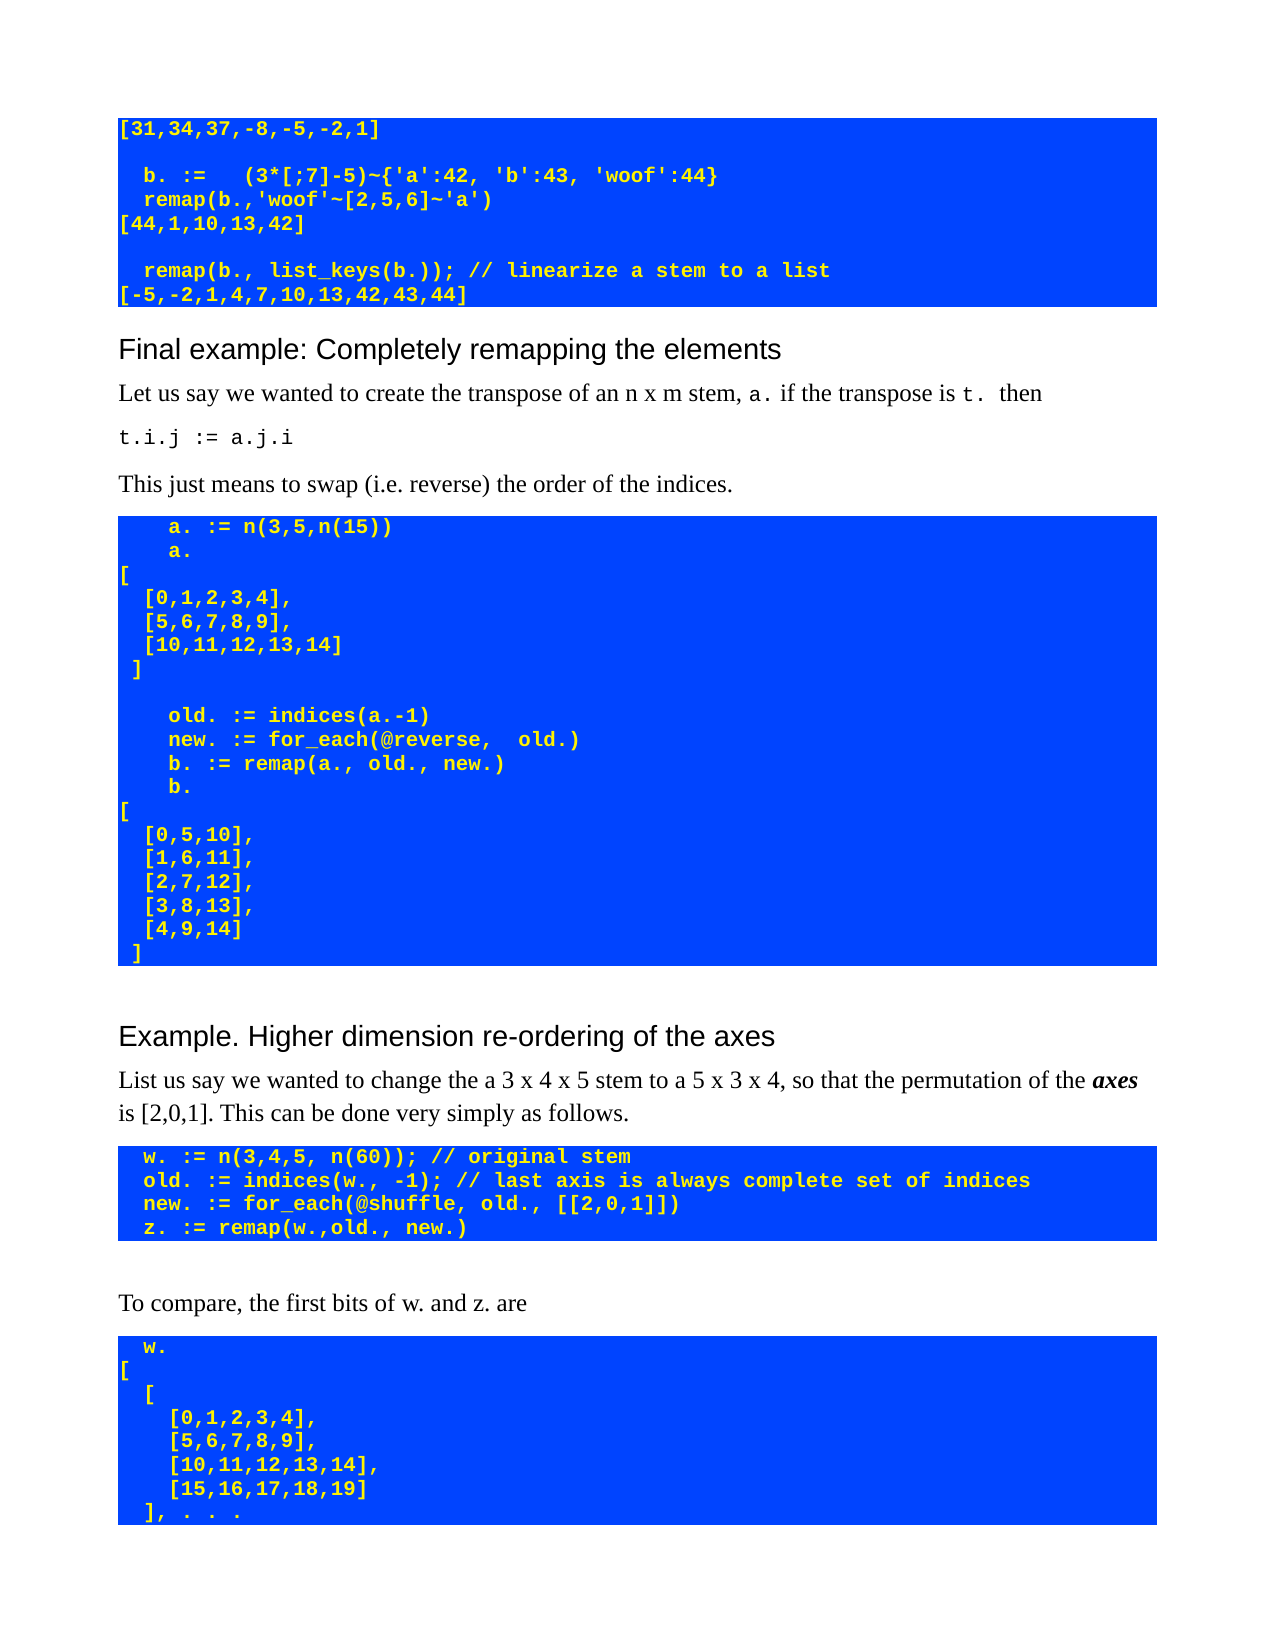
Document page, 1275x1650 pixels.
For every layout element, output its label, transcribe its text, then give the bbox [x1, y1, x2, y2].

text old. := indices(a.-1) new. := for_each(@reverse, old.) b. := remap(a., old., new.) [118, 682, 1157, 776]
text ], . . . [118, 1501, 1157, 1525]
text a. [118, 540, 1157, 563]
text Let us say we wanted to create the transpose of an n x m stem, a. if the transpose is t. then [118, 378, 1157, 408]
text [5,6,7,8,9], [118, 611, 1157, 634]
text [3,8,13], [118, 894, 1157, 918]
text [44,1,10,13,42] [118, 213, 1157, 236]
text [0,1,2,3,4], [118, 1407, 1157, 1430]
text [10,11,12,13,14] [118, 634, 1157, 658]
text w. [118, 1336, 1157, 1359]
subtitle Final example: Completely remapping the elements [118, 332, 1157, 366]
text ] [118, 658, 1157, 682]
text w. := n(3,4,5, n(60)); // original stem [118, 1146, 1157, 1169]
text [15,16,17,18,19] [118, 1478, 1157, 1501]
text [0,5,10], [118, 824, 1157, 847]
text b. [118, 776, 1157, 800]
subtitle Example. Higher dimension re-ordering of the axes [118, 1019, 1157, 1053]
text remap(b., list_keys(b.)); // linearize a stem to a list [118, 260, 1157, 284]
text a. := n(3,5,n(15)) [118, 516, 1157, 540]
text z. := remap(w.,old., new.) [118, 1217, 1157, 1241]
text [4,9,14] [118, 918, 1157, 942]
text [1,6,11], [118, 847, 1157, 871]
text old. := indices(w., -1); // last axis is always complete set of indices [118, 1169, 1157, 1193]
text new. := for_each(@shuffle, old., [[2,0,1]]) [118, 1193, 1157, 1217]
text remap(b.,'woof'~[2,5,6]~'a') [118, 189, 1157, 213]
text [ [118, 1383, 1157, 1407]
text ] [118, 942, 1157, 966]
text [5,6,7,8,9], [118, 1430, 1157, 1454]
text [31,34,37,-8,-5,-2,1] [118, 118, 1157, 142]
text [0,1,2,3,4], [118, 587, 1157, 611]
text This just means to swap (i.e. reverse) the order of the indices. [118, 469, 1157, 497]
text [ [118, 1359, 1157, 1383]
text To compare, the first bits of w. and z. are [118, 1288, 1157, 1317]
text [2,7,12], [118, 871, 1157, 894]
text [ [118, 800, 1157, 824]
text [10,11,12,13,14], [118, 1454, 1157, 1478]
text b. := (3*[;7]-5)~{'a':42, 'b':43, 'woof':44} [118, 165, 1157, 189]
text t.i.j := a.j.i [118, 427, 1157, 451]
text List us say we wanted to change the a 3 x 4 x 5 stem to a 5 x 3 x 4, so that the permutation of the axes is [2,0,1]. This can be done very simply as follows. [118, 1065, 1157, 1127]
text [ [118, 563, 1157, 587]
text [-5,-2,1,4,7,10,13,42,43,44] [118, 284, 1157, 307]
